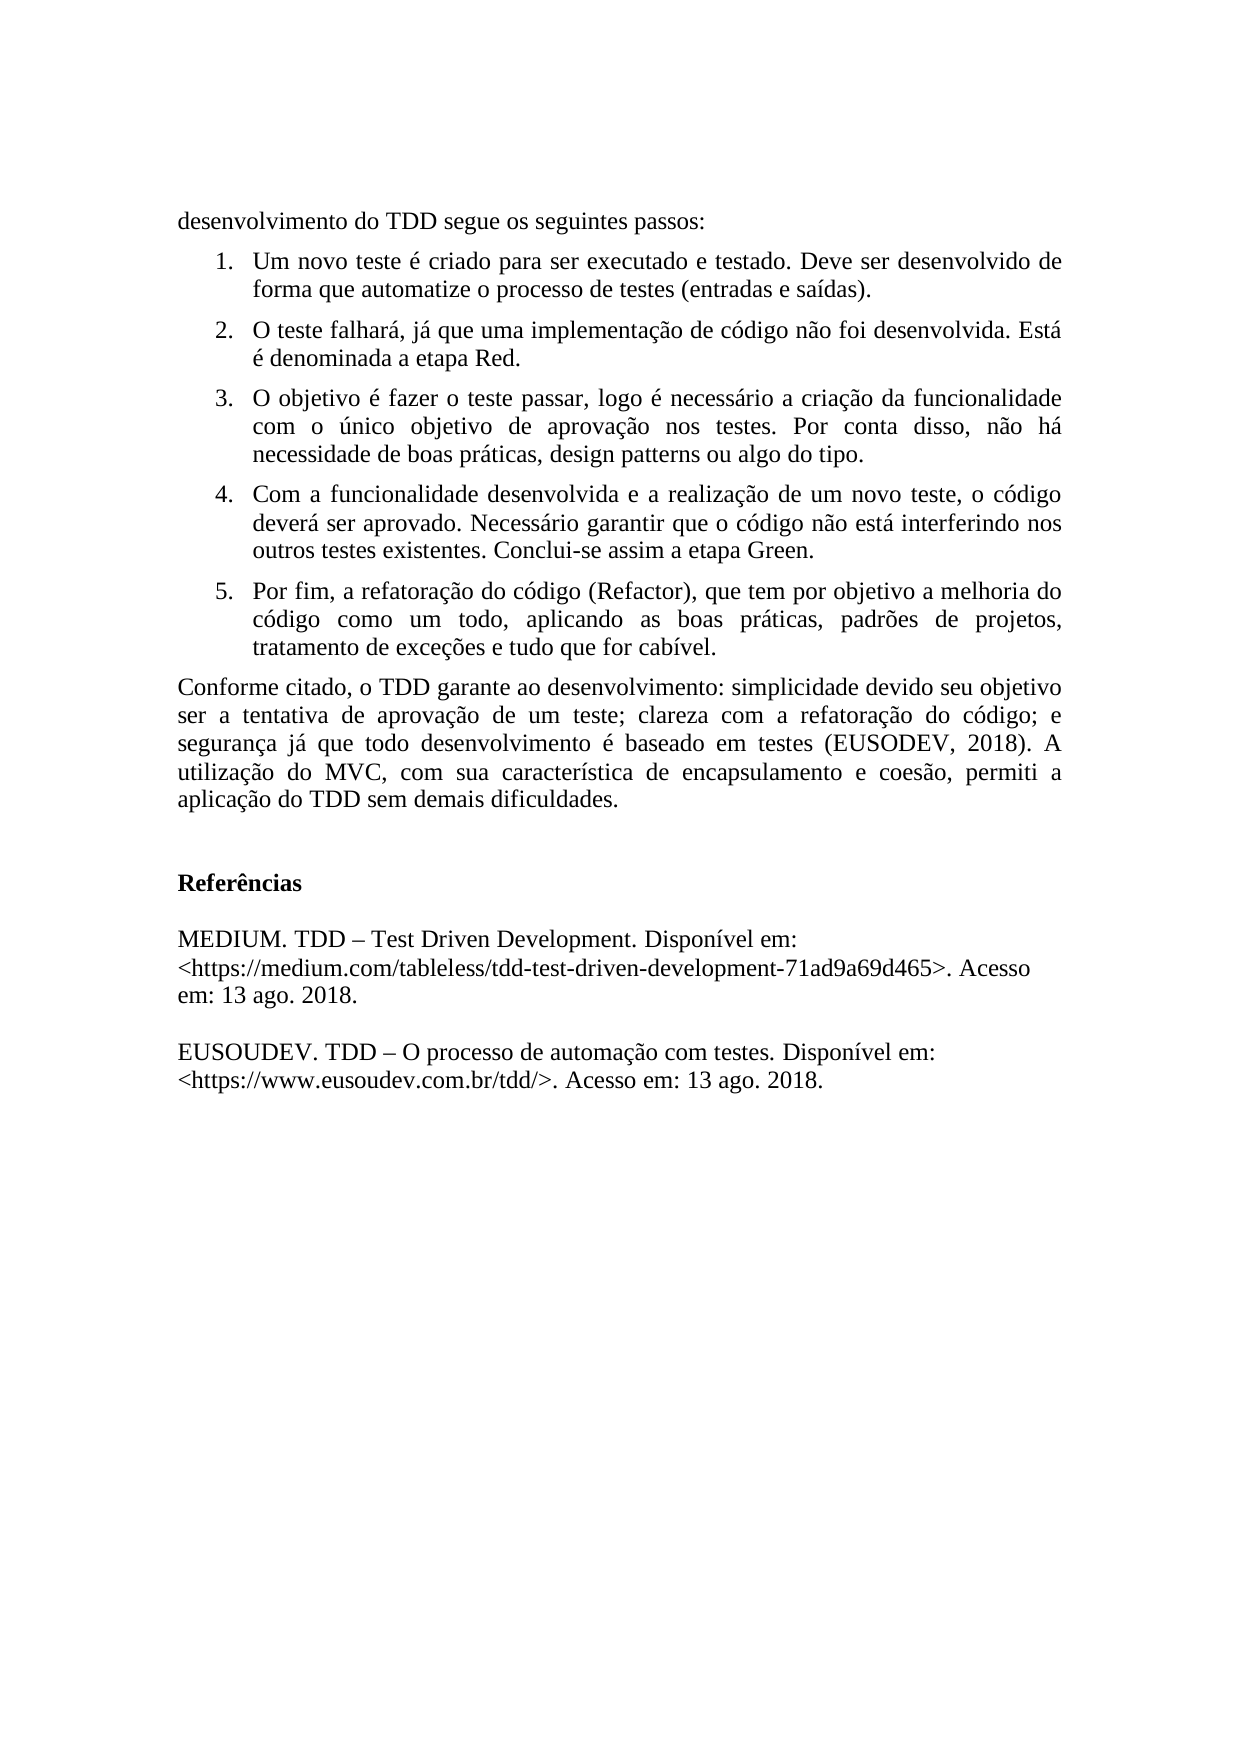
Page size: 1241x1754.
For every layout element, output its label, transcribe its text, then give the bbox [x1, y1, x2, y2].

text Referências [177, 869, 1063, 897]
text MEDIUM. TDD – Test Driven Development. Disponível em: <https://medium.com/tableless/tdd-test-driven-development-71ad9a69d465>. Acesso em: 13 ago. 2018. [177, 925, 1063, 1009]
list O objetivo é fazer o teste passar, logo é necessário a criação da funcionalidade com o único objetivo de aprovação nos testes. Por conta disso, não há necessidade de boas práticas, design patterns ou algo do tipo. [215, 384, 1063, 468]
list Conforme citado, o TDD garante ao desenvolvimento: simplicidade devido seu objetivo ser a tentativa de aprovação de um teste; clareza com a refatoração do código; e segurança já que todo desenvolvimento é baseado em testes (EUSODEV, 2018). A utilização do MVC, com sua característica de encapsulamento e coesão, permiti a aplicação do TDD sem demais dificuldades. [177, 673, 1063, 813]
text desenvolvimento do TDD segue os seguintes passos: [177, 207, 1063, 235]
text EUSOUDEV. TDD – O processo de automação com testes. Disponível em: <https://www.eusoudev.com.br/tdd/>. Acesso em: 13 ago. 2018. [177, 1037, 1063, 1093]
list Por fim, a refatoração do código (Refactor), que tem por objetivo a melhoria do código como um todo, aplicando as boas práticas, padrões de projetos, tratamento de exceções e tudo que for cabível. [215, 577, 1063, 661]
list Com a funcionalidade desenvolvida e a realização de um novo teste, o código deverá ser aprovado. Necessário garantir que o código não está interferindo nos outros testes existentes. Conclui-se assim a etapa Green. [215, 480, 1063, 564]
list O teste falhará, já que uma implementação de código não foi desenvolvida. Está é denominada a etapa Red. [215, 316, 1063, 372]
list Um novo teste é criado para ser executado e testado. Deve ser desenvolvido de forma que automatize o processo de testes (entradas e saídas). [215, 247, 1063, 303]
